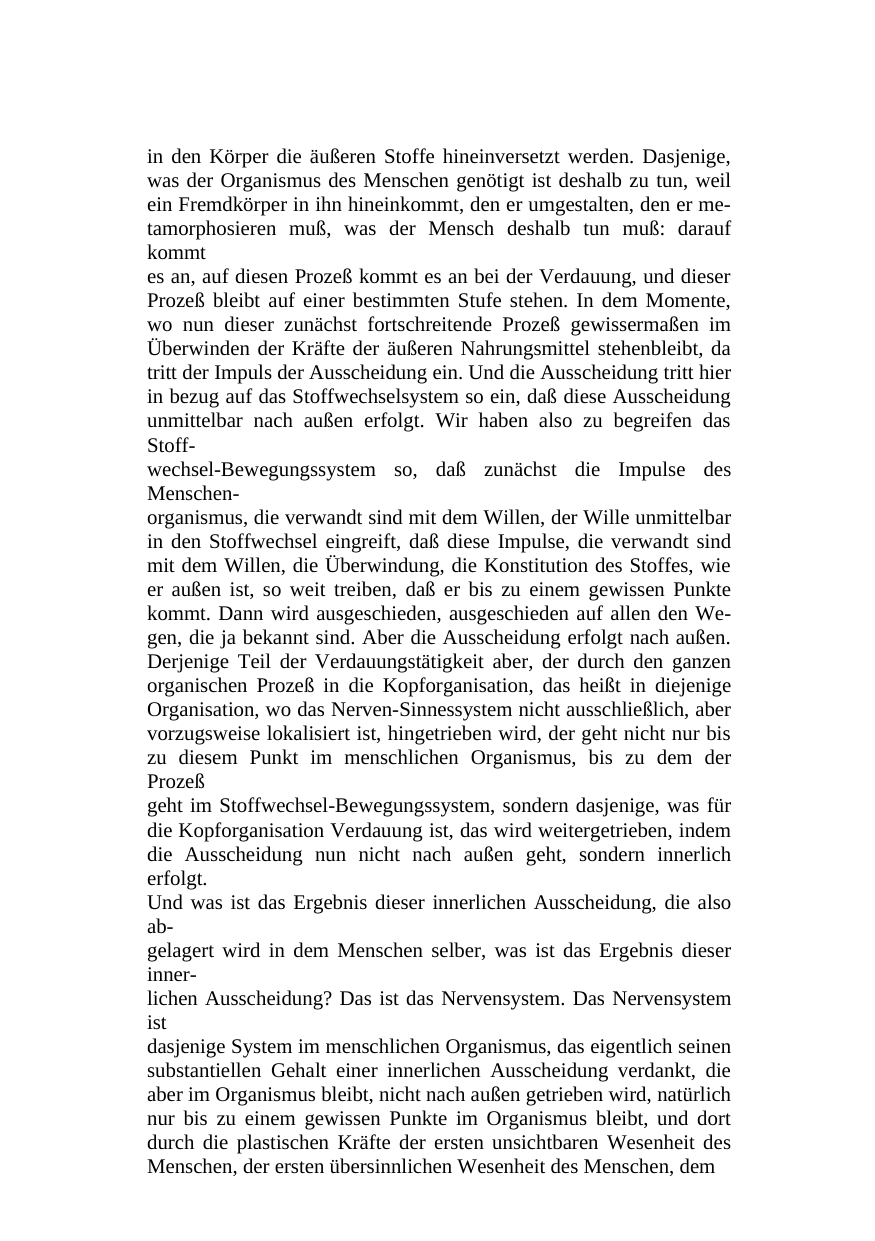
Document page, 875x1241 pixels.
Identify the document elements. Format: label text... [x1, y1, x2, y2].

text in den Körper die äußeren Stoffe hineinversetzt werden. Dasjenige, was der Organismus des Menschen genötigt ist deshalb zu tun, weil ein Fremdkörper in ihn hineinkommt, den er umgestalten, den er me- tamorphosieren muß, was der Mensch deshalb tun muß: darauf kommt es an, auf diesen Prozeß kommt es an bei der Verdauung, und dieser Prozeß bleibt auf einer bestimmten Stufe stehen. In dem Momente, wo nun dieser zunächst fortschreitende Prozeß gewissermaßen im Überwinden der Kräfte der äußeren Nahrungsmittel stehenbleibt, da tritt der Impuls der Ausscheidung ein. Und die Ausscheidung tritt hier in bezug auf das Stoffwechselsystem so ein, daß diese Ausscheidung unmittelbar nach außen erfolgt. Wir haben also zu begreifen das Stoff- wechsel-Bewegungssystem so, daß zunächst die Impulse des Menschen- organismus, die verwandt sind mit dem Willen, der Wille unmittelbar in den Stoffwechsel eingreift, daß diese Impulse, die verwandt sind mit dem Willen, die Überwindung, die Konstitution des Stoffes, wie er außen ist, so weit treiben, daß er bis zu einem gewissen Punkte kommt. Dann wird ausgeschieden, ausgeschieden auf allen den We- gen, die ja bekannt sind. Aber die Ausscheidung erfolgt nach außen. Derjenige Teil der Verdauungstätigkeit aber, der durch den ganzen organischen Prozeß in die Kopforganisation, das heißt in diejenige Organisation, wo das Nerven-Sinnessystem nicht ausschließlich, aber vorzugsweise lokalisiert ist, hingetrieben wird, der geht nicht nur bis zu diesem Punkt im menschlichen Organismus, bis zu dem der Prozeß geht im Stoffwechsel-Bewegungssystem, sondern dasjenige, was für die Kopforganisation Verdauung ist, das wird weitergetrieben, indem die Ausscheidung nun nicht nach außen geht, sondern innerlich erfolgt. Und was ist das Ergebnis dieser innerlichen Ausscheidung, die also ab- gelagert wird in dem Menschen selber, was ist das Ergebnis dieser inner- lichen Ausscheidung? Das ist das Nervensystem. Das Nervensystem ist dasjenige System im menschlichen Organismus, das eigentlich seinen substantiellen Gehalt einer innerlichen Ausscheidung verdankt, die aber im Organismus bleibt, nicht nach außen getrieben wird, natürlich nur bis zu einem gewissen Punkte im Organismus bleibt, und dort durch die plastischen Kräfte der ersten unsichtbaren Wesenheit des Menschen, der ersten übersinnlichen Wesenheit des Menschen, dem [147, 144, 732, 1178]
